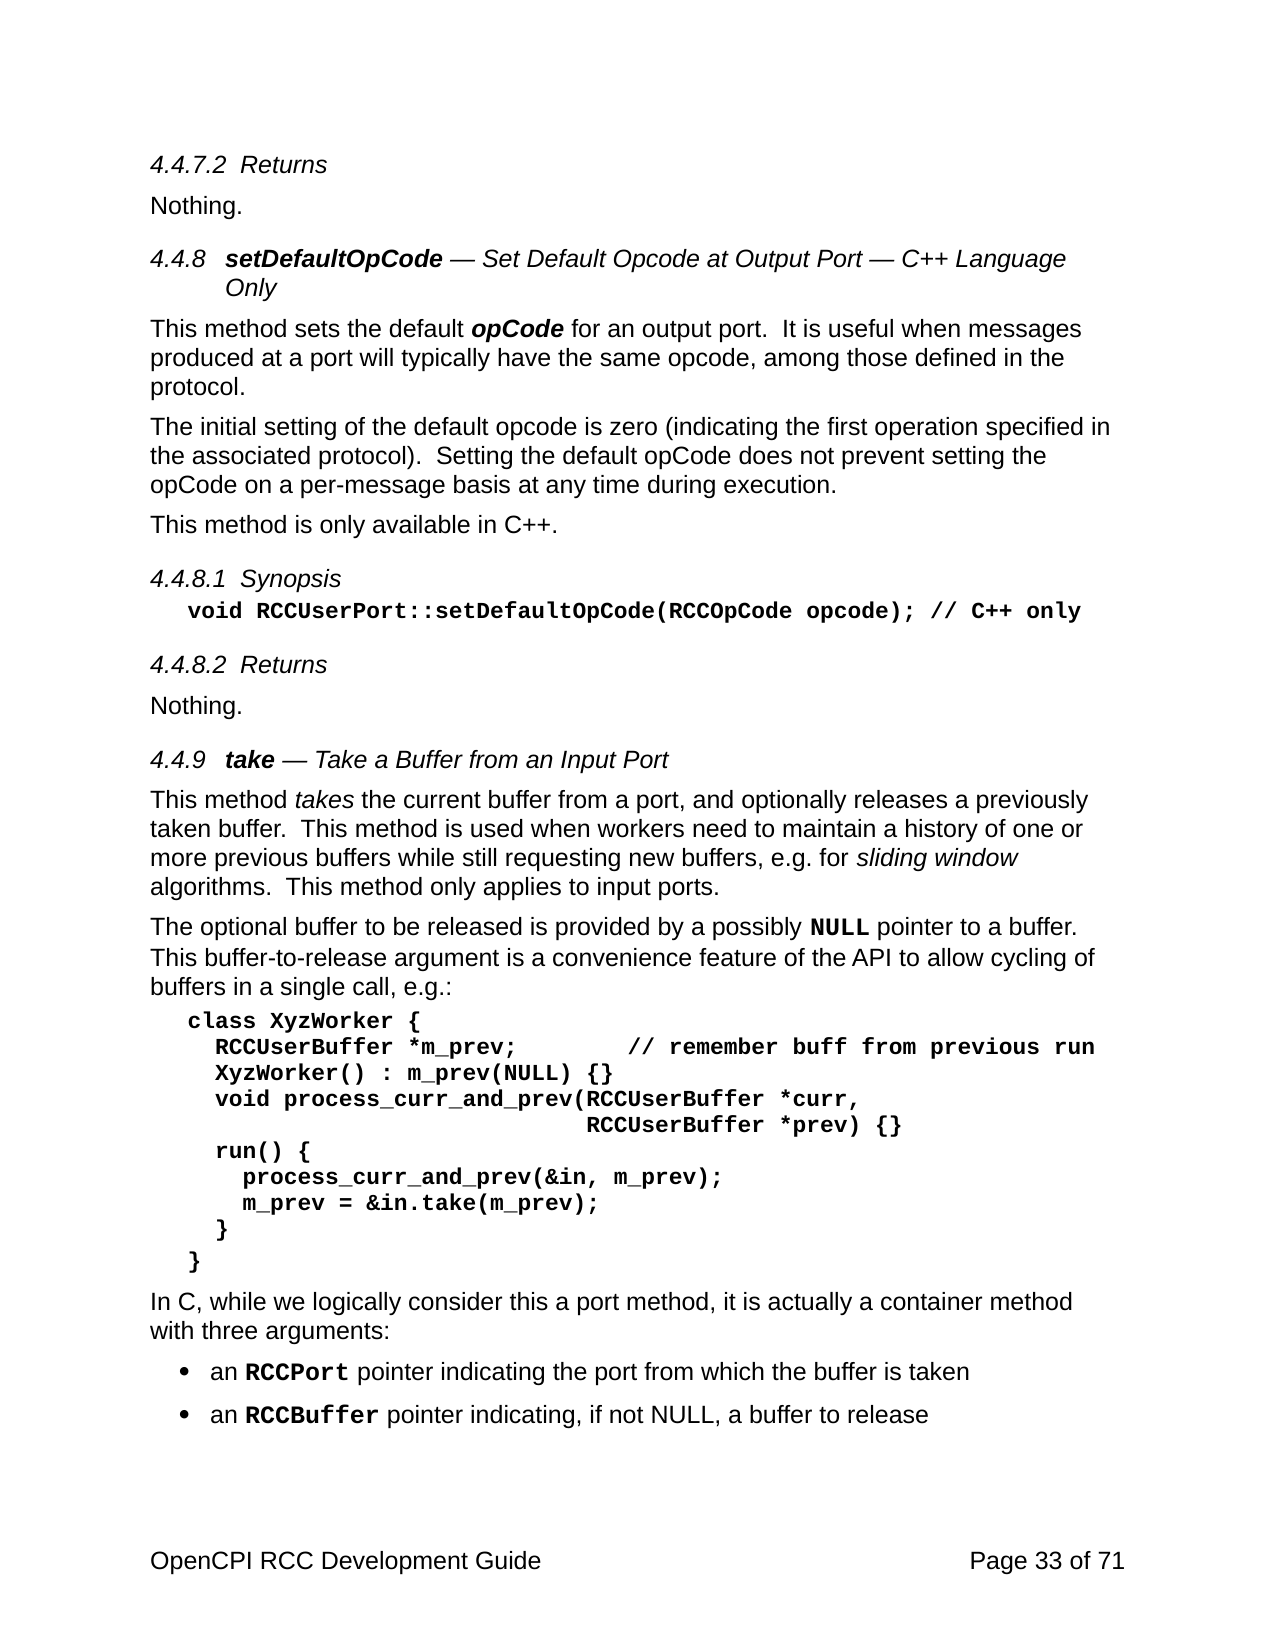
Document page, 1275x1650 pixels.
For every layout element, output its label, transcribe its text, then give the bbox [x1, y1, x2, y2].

list an RCCPort pointer indicating the port from which the buffer is taken [180, 1357, 1125, 1388]
text In C, while we logically consider this a port method, it is actually a container method with three arguments: [150, 1287, 1125, 1345]
text This method takes the current buffer from a port, and optionally releases a previously taken buffer. This method is used when workers need to maintain a history of one or more previous buffers while still requesting new buffers, e.g. for sliding window algorithms. This method only applies to input ports. [150, 785, 1125, 900]
text class XyzWorker { RCCUserBuffer *m_prev; // remember buff from previous run XyzWorker() : m_prev(NULL) {} void process_curr_and_prev(RCCUserBuffer *curr, RCCUserBuffer *prev) {} run() { process_curr_and_prev(&in, m_prev); m_prev = &in.take(m_prev); } [187, 1010, 1125, 1243]
text The optional buffer to be released is provided by a possibly NULL pointer to a buffer. This buffer-to-release argument is a convenience feature of the API to allow cycling of buffers in a single call, e.g.: [150, 912, 1125, 1001]
subtitle setDefaultOpCode — Set Default Opcode at Output Port — C++ Language Only [150, 244, 1125, 302]
subtitle take — Take a Buffer from an Input Port [150, 744, 1125, 773]
text Nothing. [150, 191, 1125, 219]
text The initial setting of the default opcode is zero (indicating the first operation specified in the associated protocol). Setting the default opCode does not prevent setting the opCode on a per-message basis at any time during execution. [150, 412, 1125, 498]
text This method sets the default opCode for an output port. It is useful when messages produced at a port will typically have the same opcode, among those defined in the protocol. [150, 314, 1125, 400]
subtitle Returns [150, 150, 1125, 179]
subtitle Returns [150, 650, 1125, 679]
text This method is only available in C++. [150, 510, 1125, 539]
list an RCCBuffer pointer indicating, if not NULL, a buffer to release [180, 1400, 1125, 1431]
text void RCCUserPort::setDefaultOpCode(RCCOpCode opcode); // C++ only [187, 599, 1125, 625]
text Nothing. [150, 691, 1125, 719]
text } [187, 1249, 1125, 1275]
subtitle Synopsis [150, 564, 1125, 593]
